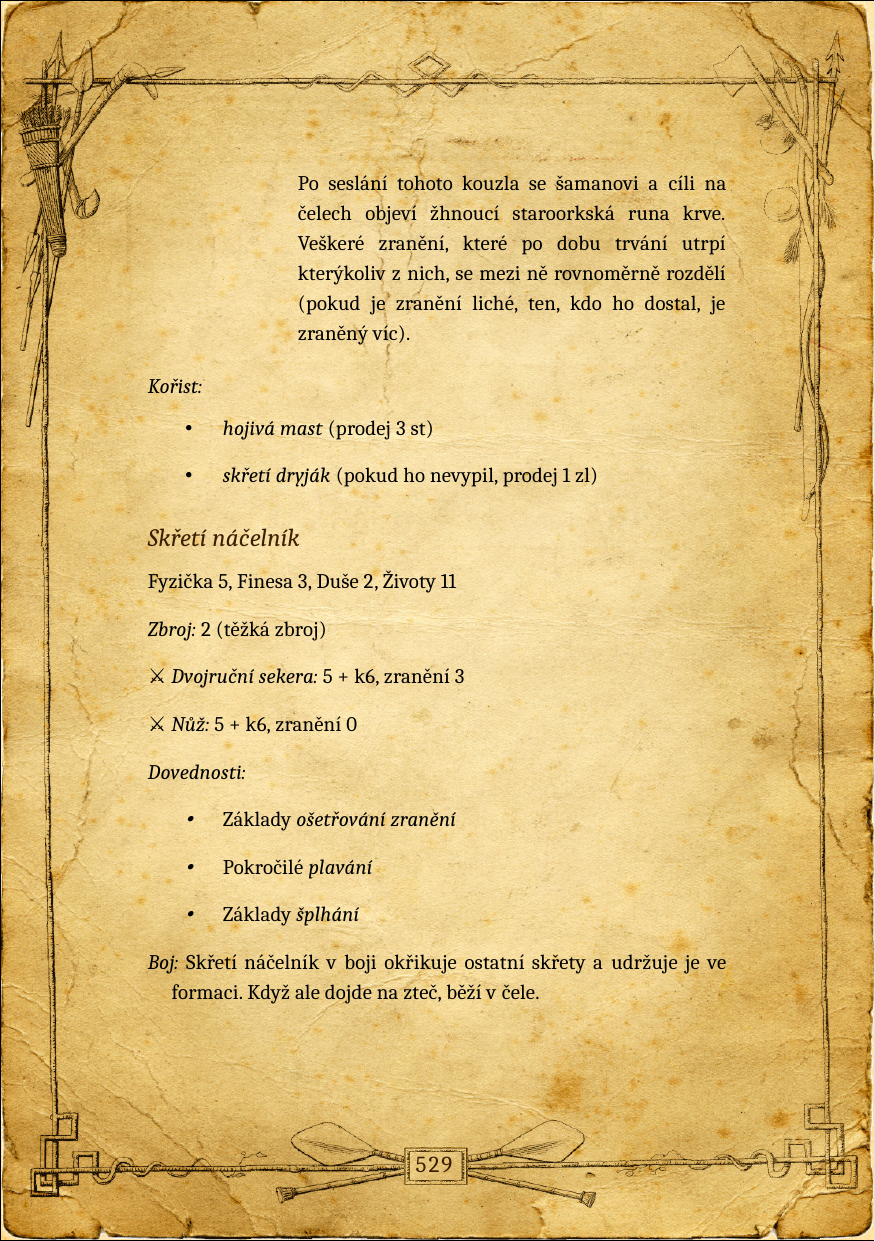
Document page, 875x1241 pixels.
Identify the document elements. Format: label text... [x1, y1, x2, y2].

text ⚔ Dvojruční sekera: 5 + k6, zranění 3 [148, 665, 726, 689]
list Po seslání tohoto kouzla se šamanovi a⁠ cíli na čelech objeví žhnoucí staroorkská runa krve. Veškeré zranění, které po dobu trvání utrpí kterýkoliv z⁠ nich, se mezi ně rovnoměrně rozdělí (pokud je zranění liché, ten, kdo ho dostal, je zraněný víc). [260, 172, 726, 345]
text Dovednosti: [148, 760, 726, 784]
list hojivá mast (prodej 3 st) [185, 416, 726, 440]
list Základy ošetřování zranění [185, 808, 726, 832]
list Pokročilé plavání [185, 856, 726, 879]
text Kořist: [148, 375, 726, 399]
text Zbroj: 2 (těžká zbroj) [148, 617, 726, 641]
list skřetí dryják (pokud ho nevypil, prodej 1 zl) [185, 464, 726, 488]
text Fyzička 5, Finesa 3, Duše 2, Životy 11 [148, 570, 726, 594]
text ⚔ Nůž: 5 + k6, zranění 0 [148, 713, 726, 737]
subtitle Skřetí náčelník [148, 523, 726, 552]
text Boj: Skřetí náčelník v⁠ boji okřikuje ostatní skřety a⁠ udržuje je ve formaci. Když ale dojde na zteč, běží v⁠ čele. [148, 951, 726, 1004]
picture [1, 1, 874, 1240]
list Základy šplhání [185, 903, 726, 927]
